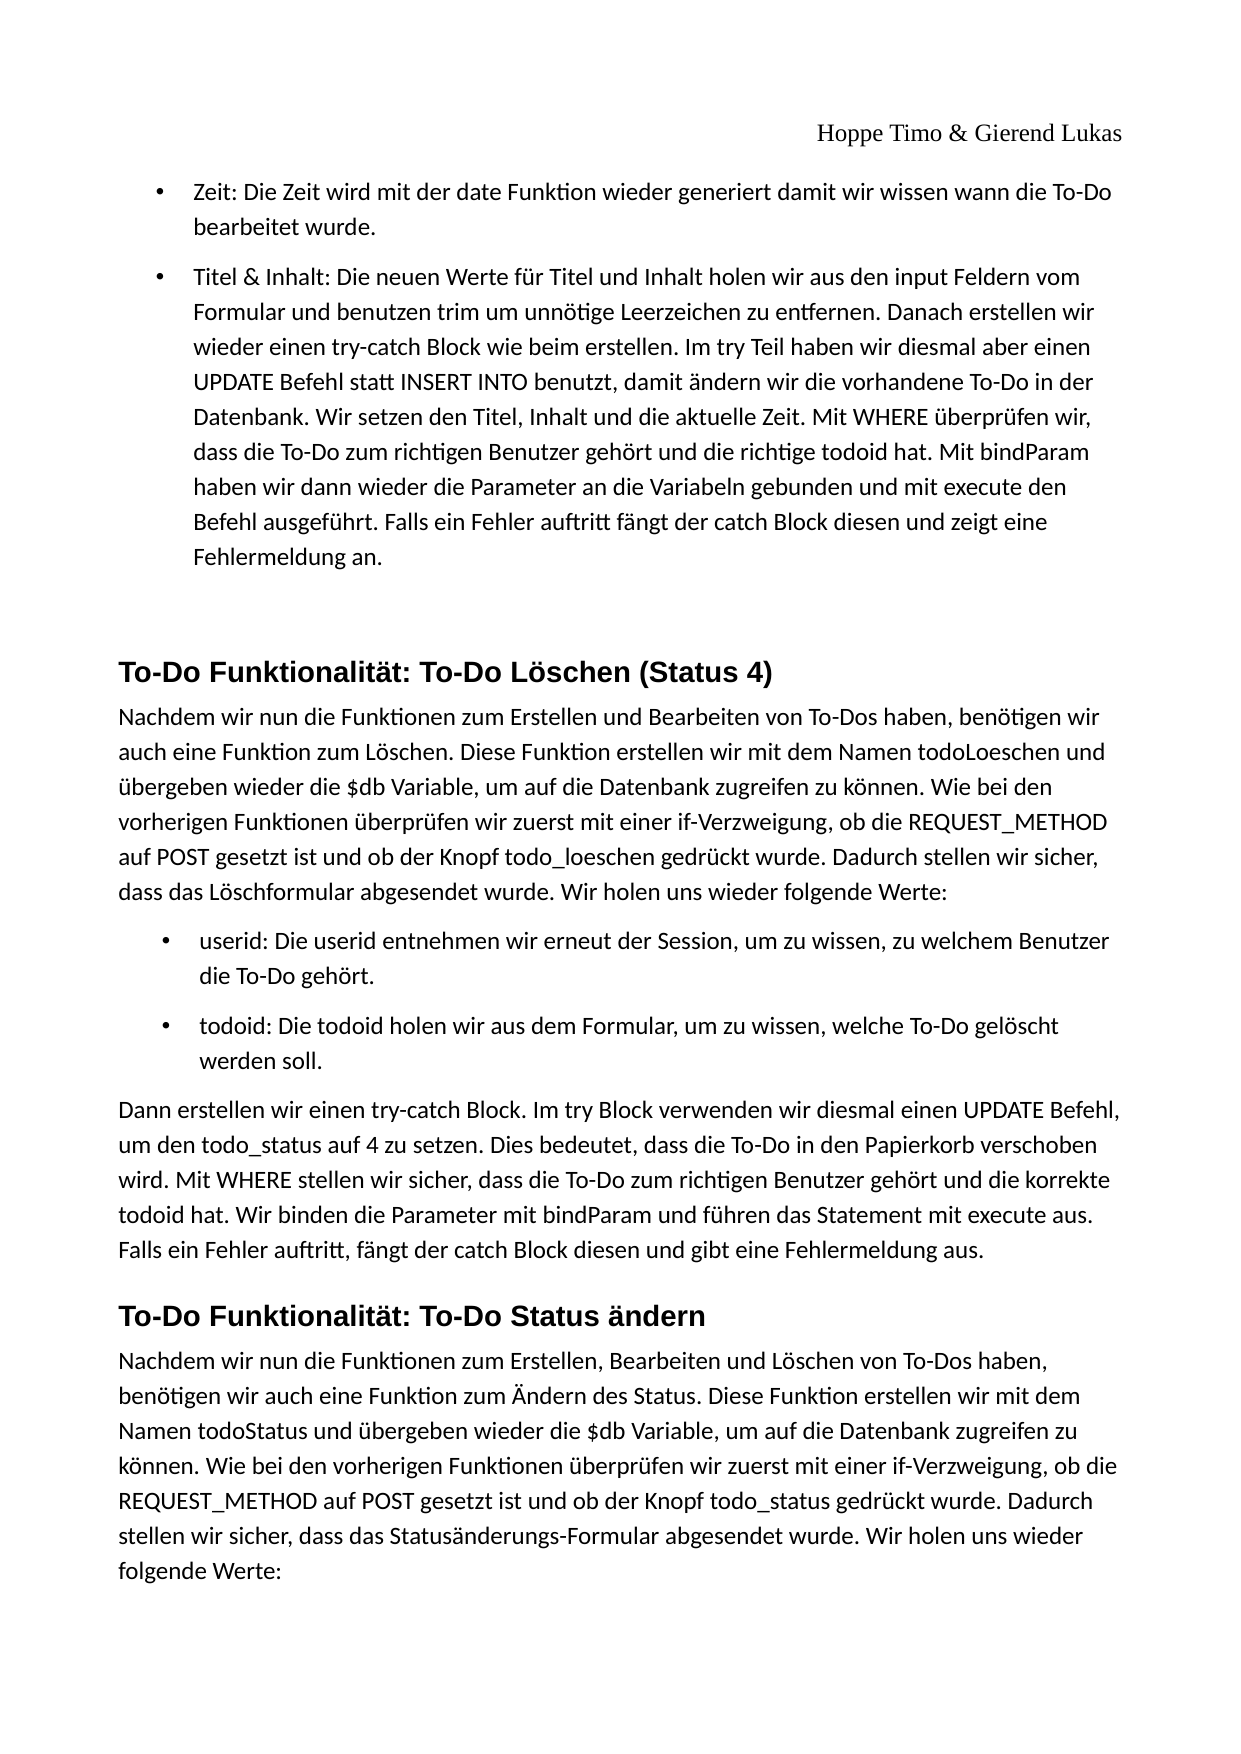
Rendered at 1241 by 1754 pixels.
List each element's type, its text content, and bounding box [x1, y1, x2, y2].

list Zeit: Die Zeit wird mit der date Funktion wieder generiert damit wir wissen wann die To-Do bearbeitet wurde. [156, 176, 1122, 242]
text Nachdem wir nun die Funktionen zum Erstellen, Bearbeiten und Löschen von To-Dos haben, benötigen wir auch eine Funktion zum Ändern des Status. Diese Funktion erstellen wir mit dem Namen todoStatus und übergeben wieder die $db Variable, um auf die Datenbank zugreifen zu können. Wie bei den vorherigen Funktionen überprüfen wir zuerst mit einer if-Verzweigung, ob die REQUEST_METHOD auf POST gesetzt ist und ob der Knopf todo_status gedrückt wurde. Dadurch stellen wir sicher, dass das Statusänderungs-Formular abgesendet wurde. Wir holen uns wieder folgende Werte: [118, 1345, 1122, 1586]
list todoid: Die todoid holen wir aus dem Formular, um zu wissen, welche To-Do gelöscht werden soll. [162, 1010, 1122, 1076]
subtitle To-Do Funktionalität: To-Do Löschen (Status 4) [118, 655, 1122, 688]
subtitle To-Do Funktionalität: To-Do Status ändern [118, 1299, 1122, 1333]
list Titel & Inhalt: Die neuen Werte für Titel und Inhalt holen wir aus den input Feldern vom Formular und benutzen trim um unnötige Leerzeichen zu entfernen. Danach erstellen wir wieder einen try-catch Block wie beim erstellen. Im try Teil haben wir diesmal aber einen UPDATE Befehl statt INSERT INTO benutzt, damit ändern wir die vorhandene To-Do in der Datenbank. Wir setzen den Titel, Inhalt und die aktuelle Zeit. Mit WHERE überprüfen wir, dass die To-Do zum richtigen Benutzer gehört und die richtige todoid hat. Mit bindParam haben wir dann wieder die Parameter an die Variabeln gebunden und mit execute den Befehl ausgeführt. Falls ein Fehler auftritt fängt der catch Block diesen und zeigt eine Fehlermeldung an. [156, 261, 1122, 571]
list userid: Die userid entnehmen wir erneut der Session, um zu wissen, zu welchem Benutzer die To-Do gehört. [162, 926, 1122, 991]
text Nachdem wir nun die Funktionen zum Erstellen und Bearbeiten von To-Dos haben, benötigen wir auch eine Funktion zum Löschen. Diese Funktion erstellen wir mit dem Namen todoLoeschen und übergeben wieder die $db Variable, um auf die Datenbank zugreifen zu können. Wie bei den vorherigen Funktionen überprüfen wir zuerst mit einer if-Verzweigung, ob die REQUEST_METHOD auf POST gesetzt ist und ob der Knopf todo_loeschen gedrückt wurde. Dadurch stellen wir sicher, dass das Löschformular abgesendet wurde. Wir holen uns wieder folgende Werte: [118, 701, 1122, 906]
text Dann erstellen wir einen try-catch Block. Im try Block verwenden wir diesmal einen UPDATE Befehl, um den todo_status auf 4 zu setzen. Dies bedeutet, dass die To-Do in den Papierkorb verschoben wird. Mit WHERE stellen wir sicher, dass die To-Do zum richtigen Benutzer gehört und die korrekte todoid hat. Wir binden die Parameter mit bindParam und führen das Statement mit execute aus. Falls ein Fehler auftritt, fängt der catch Block diesen und gibt eine Fehlermeldung aus. [118, 1095, 1122, 1265]
